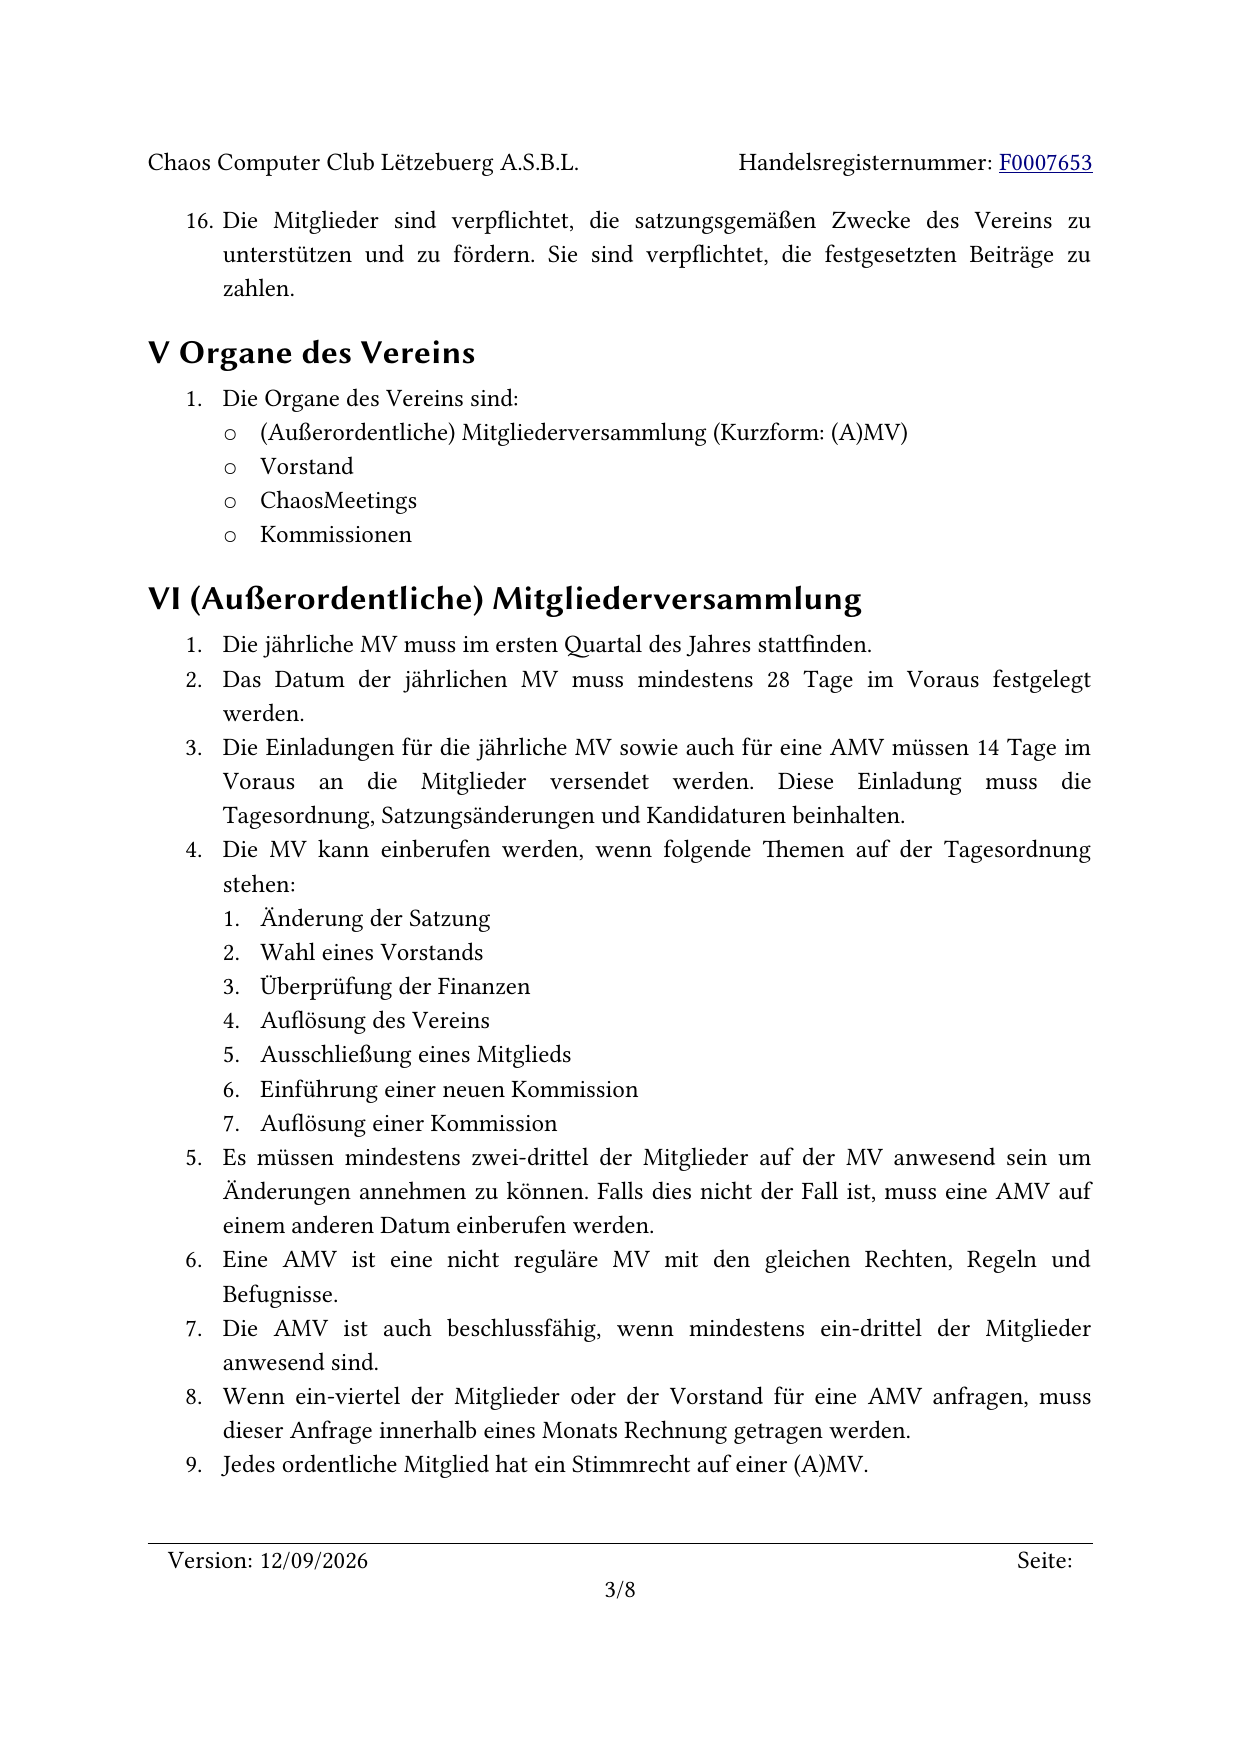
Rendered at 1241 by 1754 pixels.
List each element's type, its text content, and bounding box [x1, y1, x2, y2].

list Auflösung des Vereins [223, 1006, 1093, 1035]
list Einführung einer neuen Kommission [223, 1074, 1093, 1103]
list Überprüfung der Finanzen [223, 972, 1093, 1001]
list (Außerordentliche) Mitgliederversammlung (Kurzform: (A)MV) [223, 418, 1093, 447]
subtitle VI (Außerordentliche) Mitgliederversammlung [148, 580, 1093, 618]
list Wahl eines Vorstands [223, 938, 1093, 966]
list Es müssen mindestens zwei-drittel der Mitglieder auf der MV anwesend sein um Änderungen annehmen zu können. Falls dies nicht der Fall ist, muss eine AMV auf einem anderen Datum einberufen werden. [185, 1143, 1093, 1240]
list Vorstand [223, 452, 1093, 481]
list Wenn ein-viertel der Mitglieder oder der Vorstand für eine AMV anfragen, muss dieser Anfrage innerhalb eines Monats Rechnung getragen werden. [185, 1382, 1093, 1445]
list Die Organe des Vereins sind: [185, 384, 1093, 412]
subtitle V Organe des Vereins [148, 333, 1093, 371]
list Das Datum der jährlichen MV muss mindestens 28 Tage im Voraus festgelegt werden. [185, 664, 1093, 727]
list Die Einladungen für die jährliche MV sowie auch für eine AMV müssen 14 Tage im Voraus an die Mitglieder versendet werden. Diese Einladung muss die Tagesordnung, Satzungsänderungen und Kandidaturen beinhalten. [185, 733, 1093, 830]
list ChaosMeetings [223, 486, 1093, 515]
list Änderung der Satzung [223, 904, 1093, 932]
list Kommissionen [223, 521, 1093, 549]
list Die Mitglieder sind verpflichtet, die satzungsgemäßen Zwecke des Vereins zu unterstützen und zu fördern. Sie sind verpflichtet, die festgesetzten Beiträge zu zahlen. [185, 206, 1093, 302]
list Die jährliche MV muss im ersten Quartal des Jahres stattfinden. [185, 630, 1093, 659]
list Auflösung einer Kommission [223, 1109, 1093, 1137]
list Die AMV ist auch beschlussfähig, wenn mindestens ein-drittel der Mitglieder anwesend sind. [185, 1314, 1093, 1376]
list Jedes ordentliche Mitglied hat ein Stimmrecht auf einer (A)MV. [185, 1450, 1093, 1479]
list Die MV kann einberufen werden, wenn folgende Themen auf der Tagesordnung stehen: [185, 835, 1093, 898]
list Ausschließung eines Mitglieds [223, 1040, 1093, 1069]
list Eine AMV ist eine nicht reguläre MV mit den gleichen Rechten, Regeln und Befugnisse. [185, 1245, 1093, 1308]
